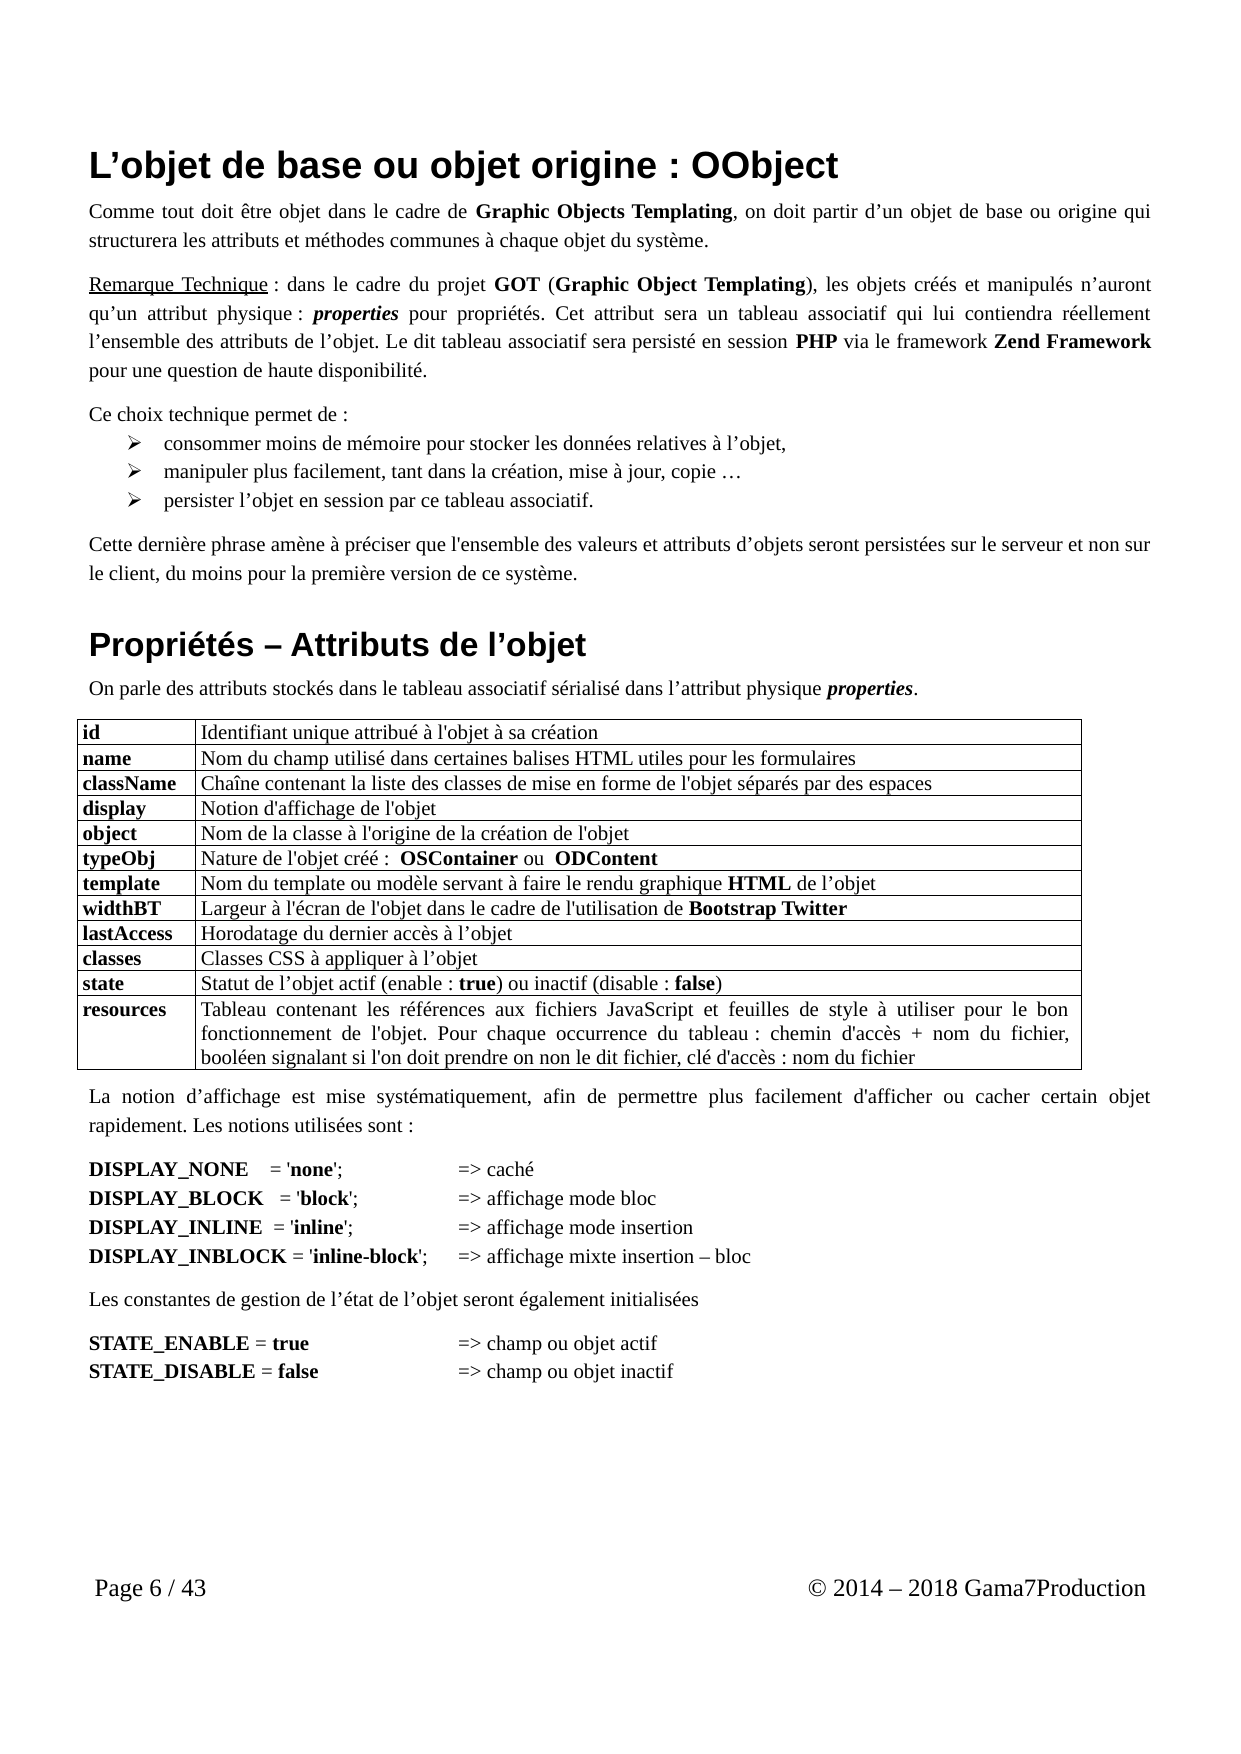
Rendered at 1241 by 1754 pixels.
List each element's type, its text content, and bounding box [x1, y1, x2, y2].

text DISPLAY_INBLOCK = 'inline-block'; => affichage mixte insertion – bloc [88, 1243, 1152, 1268]
text Les constantes de gestion de l’état de l’objet seront également initialisées [88, 1287, 1152, 1311]
subtitle Propriétés – Attributs de l’objet [88, 625, 1152, 663]
table_cell display [78, 796, 195, 820]
text DISPLAY_INLINE = 'inline'; => affichage mode insertion [88, 1215, 1152, 1239]
text STATE_DISABLE = false => champ ou objet inactif [88, 1359, 1152, 1383]
text DISPLAY_BLOCK = 'block'; => affichage mode bloc [88, 1186, 1152, 1210]
table_cell lastAccess [78, 921, 195, 945]
table_cell typeObj [78, 846, 195, 870]
table_cell Nature de l'objet créé : OSContainer ou ODContent [196, 846, 1081, 870]
table_cell Statut de l’objet actif (enable : true) ou inactif (disable : false) [196, 971, 1081, 995]
text DISPLAY_NONE = 'none'; => caché [88, 1157, 1152, 1181]
text Comme tout doit être objet dans le cadre de Graphic Objects Templating, on doit partir d’un objet de base ou origine qui structurera les attributs et méthodes communes à chaque objet du système. [88, 199, 1152, 252]
table_cell state [78, 971, 195, 995]
table_cell Nom du champ utilisé dans certaines balises HTML utiles pour les formulaires [196, 745, 1081, 769]
table_cell Nom de la classe à l'origine de la création de l'objet [196, 821, 1081, 845]
text Ce choix technique permet de : [88, 402, 1152, 426]
text Remarque Technique : dans le cadre du projet GOT (Graphic Object Templating), les objets créés et manipulés n’auront qu’un attribut physique : properties pour propriétés. Cet attribut sera un tableau associatif qui lui contiendra réellement l’ensemble des attributs de l’objet. Le dit tableau associatif sera persisté en session PHP via le framework Zend Framework pour une question de haute disponibilité. [88, 272, 1152, 382]
table_cell Largeur à l'écran de l'objet dans le cadre de l'utilisation de Bootstrap Twitter [196, 896, 1081, 920]
text La notion d’affichage est mise systématiquement, afin de permettre plus facilement d'afficher ou cacher certain objet rapidement. Les notions utilisées sont : [88, 1084, 1152, 1137]
table_header id [78, 720, 195, 744]
subtitle L’objet de base ou objet origine : OObject [88, 143, 1152, 187]
table_cell Classes CSS à appliquer à l’objet [196, 946, 1081, 970]
table_cell name [78, 745, 195, 769]
table_cell Tableau contenant les références aux fichiers JavaScript et feuilles de style à utiliser pour le bon fonctionnement de l'objet. Pour chaque occurrence du tableau : chemin d'accès + nom du fichier, booléen signalant si l'on doit prendre on non le dit fichier, clé d'accès : nom du fichier [196, 996, 1081, 1069]
list consommer moins de mémoire pour stocker les données relatives à l’objet, [126, 430, 1152, 454]
table_cell object [78, 821, 195, 845]
table_cell Horodatage du dernier accès à l’objet [196, 921, 1081, 945]
list manipuler plus facilement, tant dans la création, mise à jour, copie … [126, 459, 1152, 483]
text On parle des attributs stockés dans le tableau associatif sérialisé dans l’attribut physique properties. [88, 676, 1152, 700]
text Cette dernière phrase amène à préciser que l'ensemble des valeurs et attributs d’objets seront persistées sur le serveur et non sur le client, du moins pour la première version de ce système. [88, 532, 1152, 584]
text STATE_ENABLE = true => champ ou objet actif [88, 1330, 1152, 1354]
table_cell widthBT [78, 896, 195, 920]
table_header Identifiant unique attribué à l'objet à sa création [196, 720, 1081, 744]
list persister l’objet en session par ce tableau associatif. [126, 488, 1152, 512]
table_cell resources [78, 996, 195, 1069]
table_cell classes [78, 946, 195, 970]
table_cell Notion d'affichage de l'objet [196, 796, 1081, 820]
table_cell className [78, 771, 195, 794]
table_cell Nom du template ou modèle servant à faire le rendu graphique HTML de l’objet [196, 871, 1081, 895]
table_cell Chaîne contenant la liste des classes de mise en forme de l'objet séparés par des espaces [196, 771, 1081, 794]
table_cell template [78, 871, 195, 895]
